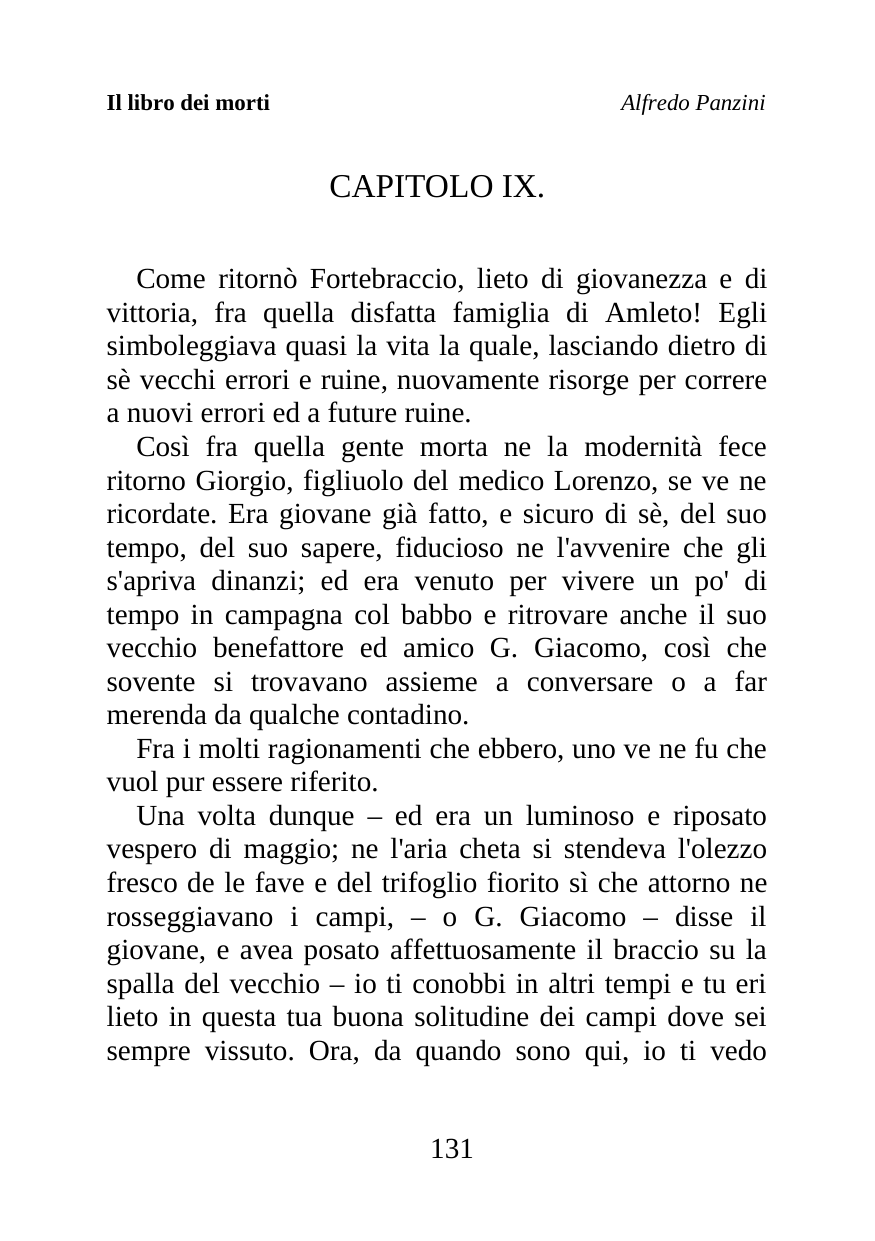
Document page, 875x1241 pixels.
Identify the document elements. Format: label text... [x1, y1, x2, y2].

text Come ritornò Fortebraccio, lieto di giovanezza e di vittoria, fra quella disfatta famiglia di Amleto! Egli simboleggiava quasi la vita la quale, lasciando dietro di sè vecchi errori e ruine, nuovamente risorge per correre a nuovi errori ed a future ruine. [106, 261, 768, 429]
text Una volta dunque – ed era un luminoso e riposato vespero di maggio; ne l'aria cheta si stendeva l'olezzo fresco de le fave e del trifoglio fiorito sì che attorno ne rosseggiavano i campi, – o G. Giacomo – disse il giovane, e avea posato affettuosamente il braccio su la spalla del vecchio – io ti conobbi in altri tempi e tu eri lieto in questa tua buona solitudine dei campi dove sei sempre vissuto. Ora, da quando sono qui, io ti vedo [106, 798, 768, 1066]
text Così fra quella gente morta ne la modernità fece ritorno Giorgio, figliuolo del medico Lorenzo, se ve ne ricordate. Era giovane già fatto, e sicuro di sè, del suo tempo, del suo sapere, fiducioso ne l'avvenire che gli s'apriva dinanzi; ed era venuto per vivere un po' di tempo in campagna col babbo e ritrovare anche il suo vecchio benefattore ed amico G. Giacomo, così che sovente si trovavano assieme a conversare o a far merenda da qualche contadino. [106, 429, 768, 731]
text Fra i molti ragionamenti che ebbero, uno ve ne fu che vuol pur essere riferito. [106, 731, 768, 798]
subtitle CAPITOLO IX. [106, 166, 768, 205]
